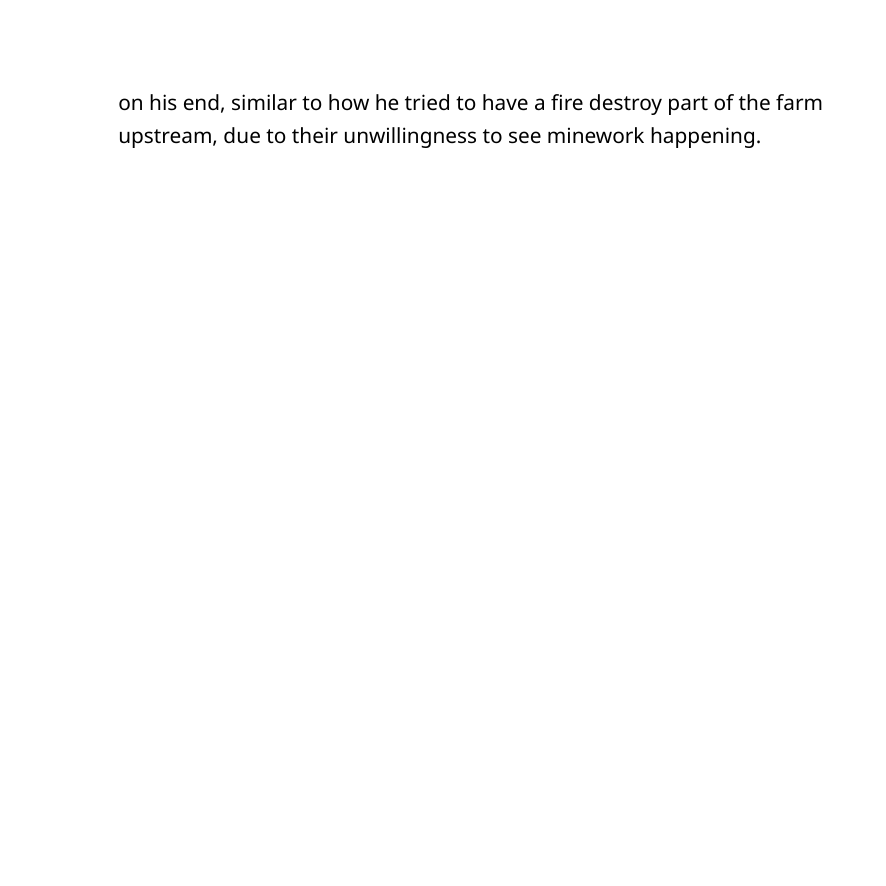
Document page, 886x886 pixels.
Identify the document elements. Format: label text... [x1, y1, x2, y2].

text on his end, similar to how he tried to have a fire destroy part of the farm upstream, due to their unwillingness to see minework happening. [118, 88, 827, 149]
